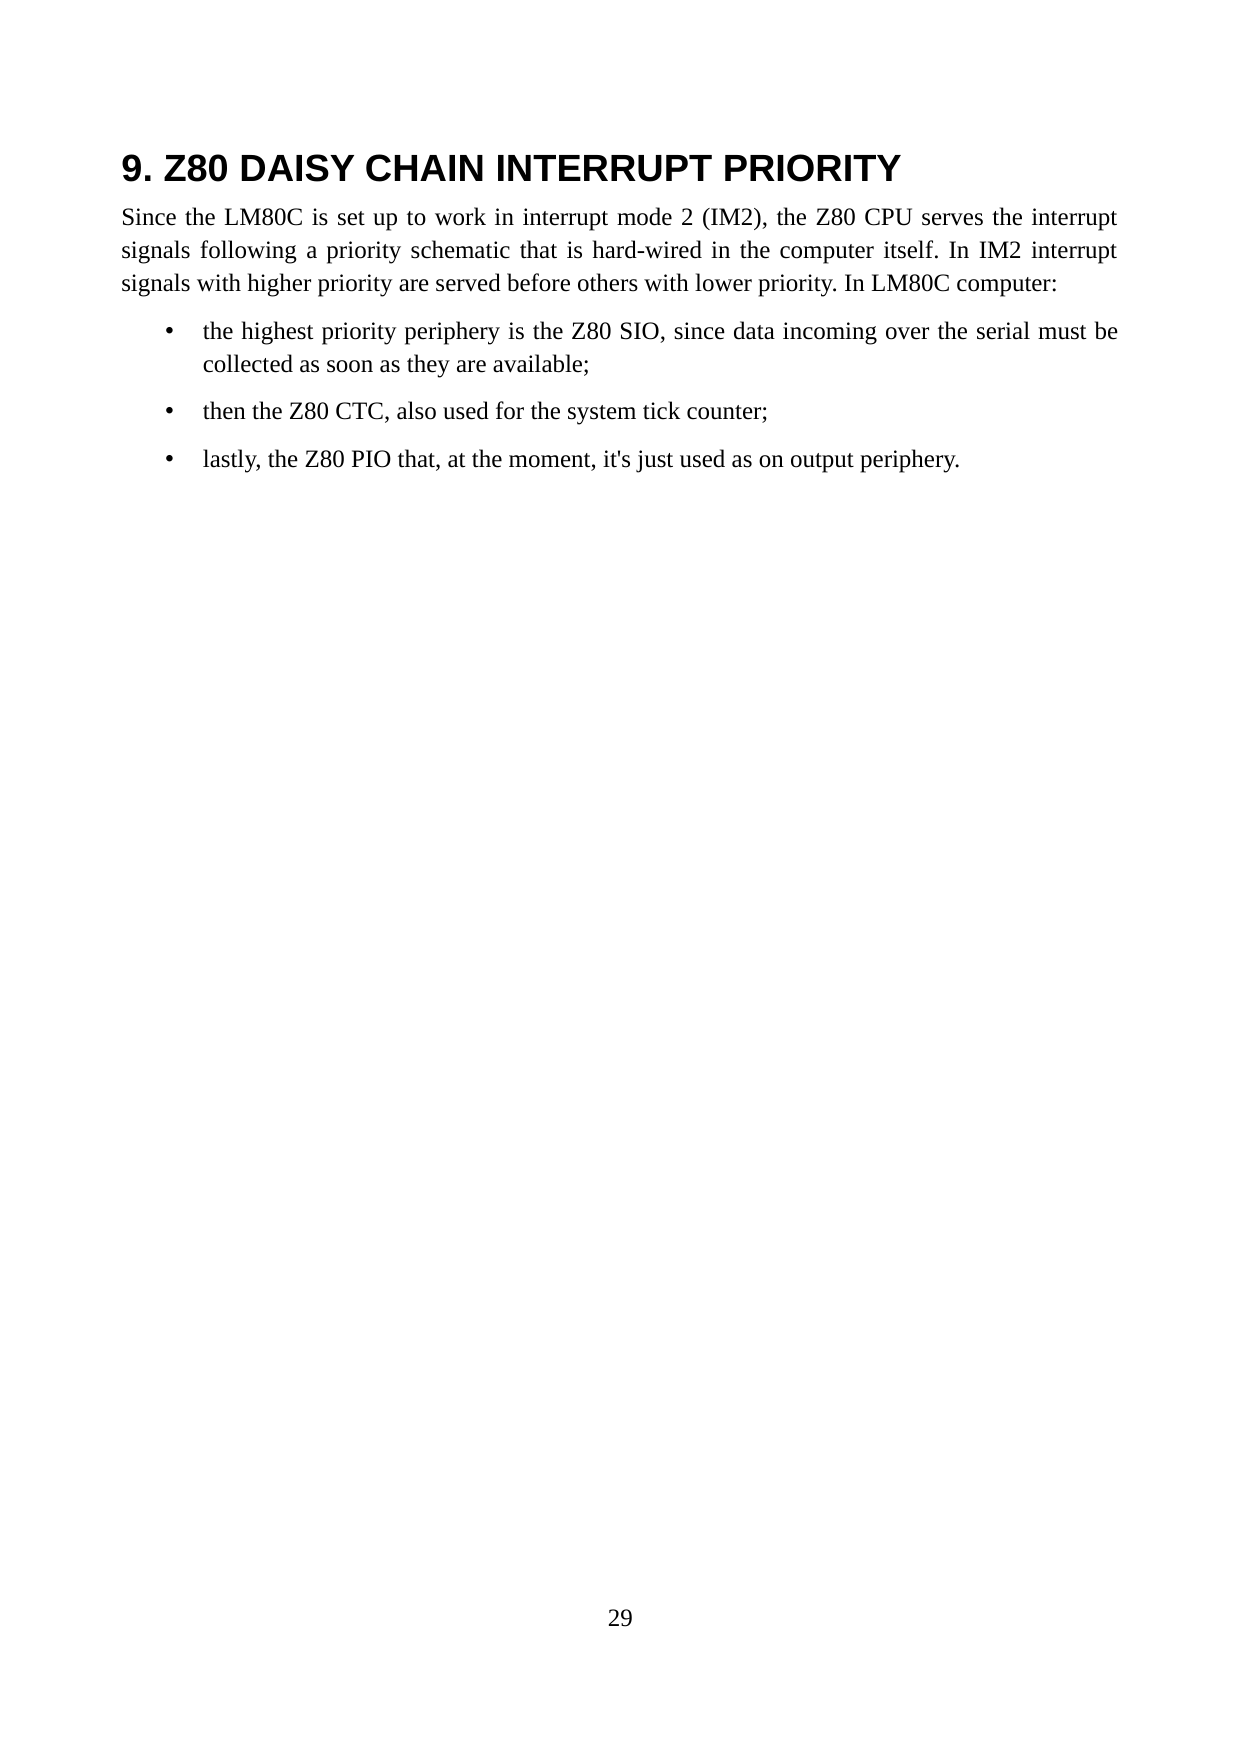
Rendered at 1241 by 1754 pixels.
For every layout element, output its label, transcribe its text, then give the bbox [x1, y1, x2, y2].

subtitle 9. Z80 DAISY CHAIN INTERRUPT PRIORITY [121, 146, 1119, 190]
list then the Z80 CTC, also used for the system tick counter; [165, 396, 1119, 425]
list the highest priority periphery is the Z80 SIO, since data incoming over the serial must be collected as soon as they are available; [165, 316, 1119, 378]
list lastly, the Z80 PIO that, at the moment, it's just used as on output periphery. [165, 444, 1119, 473]
text Since the LM80C is set up to work in interrupt mode 2 (IM2), the Z80 CPU serves the interrupt signals following a priority schematic that is hard-wired in the computer itself. In IM2 interrupt signals with higher priority are served before others with lower priority. In LM80C computer: [121, 202, 1119, 297]
